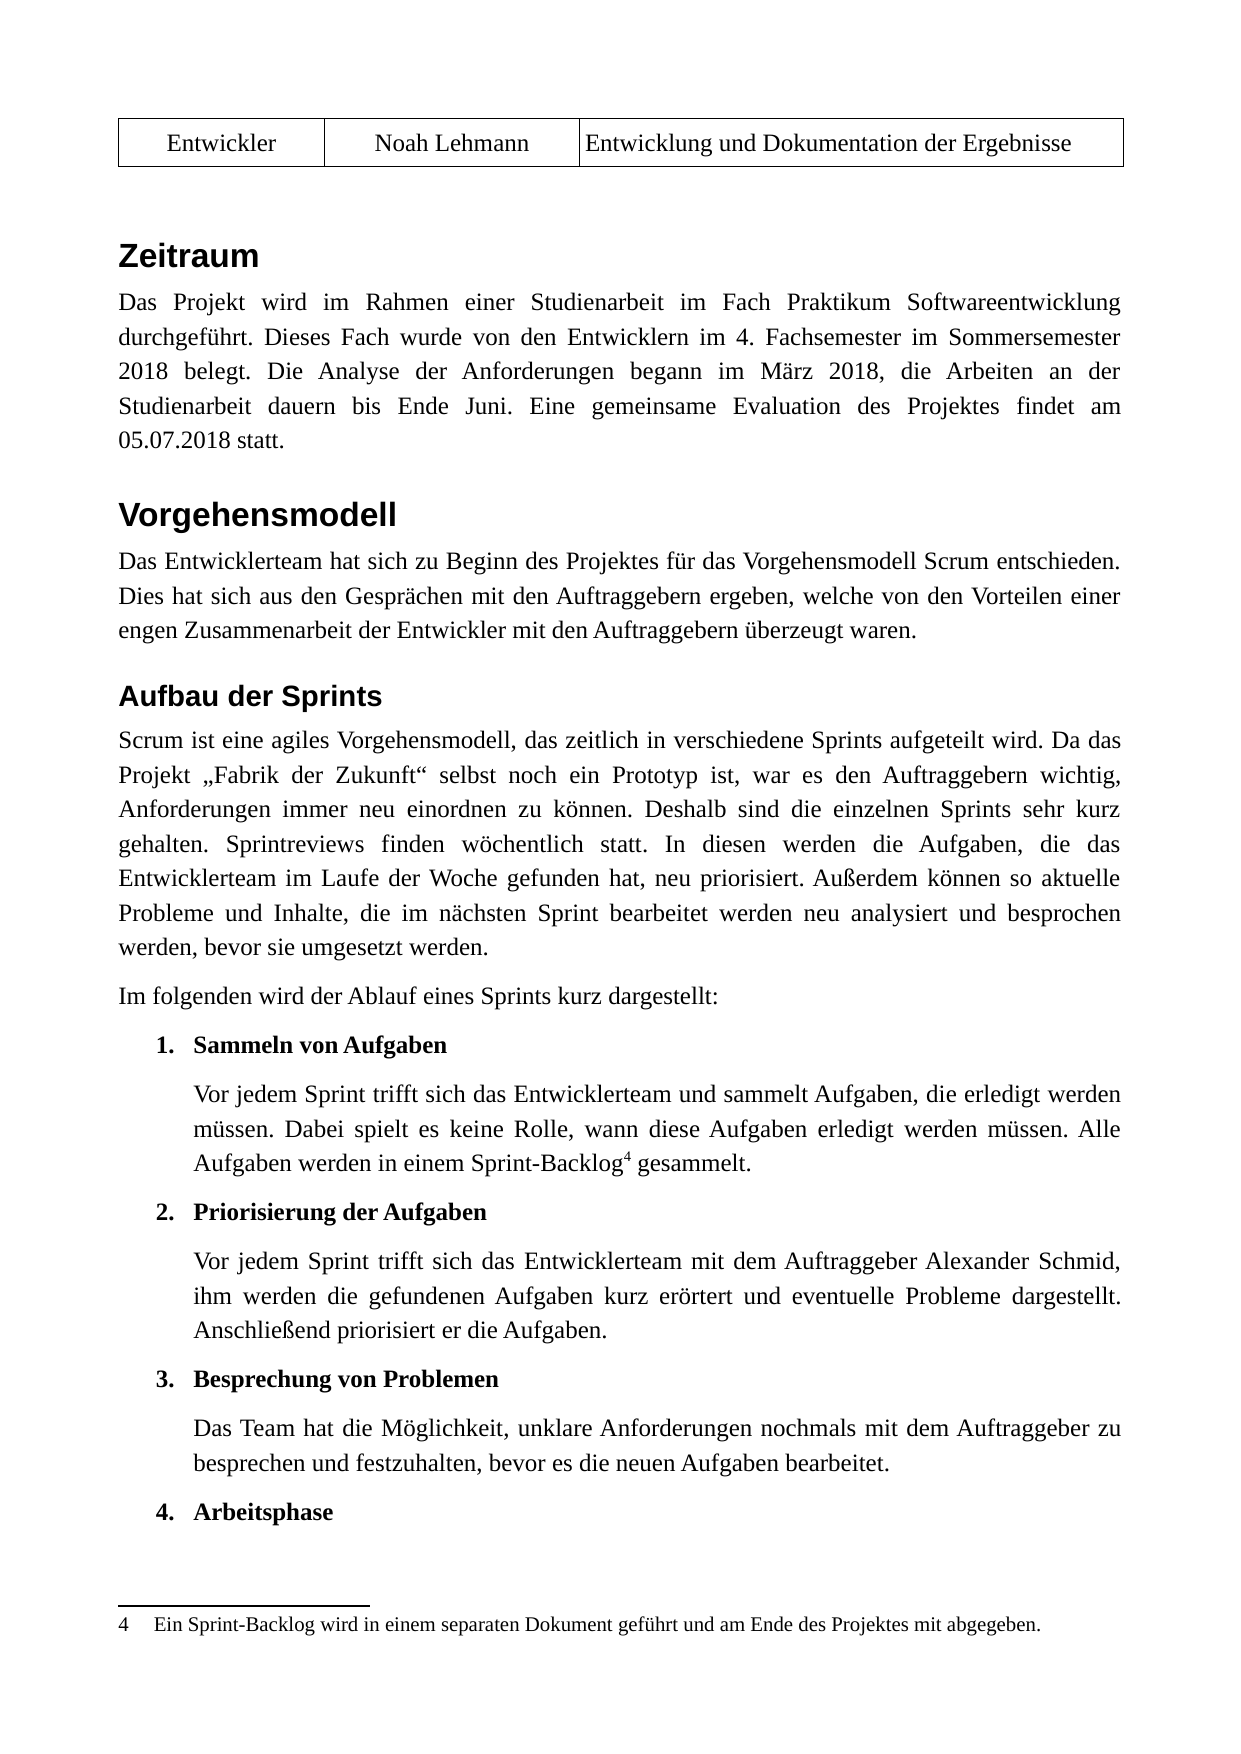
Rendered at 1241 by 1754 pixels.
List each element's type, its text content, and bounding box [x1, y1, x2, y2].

text Im folgenden wird der Ablauf eines Sprints kurz dargestellt: [118, 981, 1122, 1010]
text Das Entwicklerteam hat sich zu Beginn des Projektes für das Vorgehensmodell Scrum entschieden. Dies hat sich aus den Gesprächen mit den Auftraggebern ergeben, welche von den Vorteilen einer engen Zusammenarbeit der Entwickler mit den Auftraggebern überzeugt waren. [118, 546, 1122, 644]
subtitle Aufbau der Sprints [118, 679, 1122, 713]
list Vor jedem Sprint trifft sich das Entwicklerteam und sammelt Aufgaben, die erledigt werden müssen. Dabei spielt es keine Rolle, wann diese Aufgaben erledigt werden müssen. Alle Aufgaben werden in einem Sprint-Backlog gesammelt. [156, 1079, 1122, 1177]
subtitle Zeitraum [118, 236, 1122, 275]
text Das Projekt wird im Rahmen einer Studienarbeit im Fach Praktikum Softwareentwicklung durchgeführt. Dieses Fach wurde von den Entwicklern im 4. Fachsemester im Sommersemester 2018 belegt. Die Analyse der Anforderungen begann im März 2018, die Arbeiten an der Studienarbeit dauern bis Ende Juni. Eine gemeinsame Evaluation des Projektes findet am 05.07.2018 statt. [118, 287, 1122, 454]
subtitle Vorgehensmodell [118, 495, 1122, 534]
list Vor jedem Sprint trifft sich das Entwicklerteam mit dem Auftraggeber Alexander Schmid, ihm werden die gefundenen Aufgaben kurz erörtert und eventuelle Probleme dargestellt. Anschließend priorisiert er die Aufgaben. [156, 1246, 1122, 1344]
list Besprechung von Problemen [156, 1364, 1122, 1393]
table_cell Noah Lehmann [325, 119, 579, 166]
list Arbeitsphase [156, 1497, 1122, 1526]
table_cell Entwickler [119, 119, 324, 166]
list Sammeln von Aufgaben [156, 1030, 1122, 1059]
list Ein Sprint-Backlog wird in einem separaten Dokument geführt und am Ende des Projektes mit abgegeben. [118, 1612, 1122, 1636]
table_cell Entwicklung und Dokumentation der Ergebnisse [580, 119, 1123, 166]
list Priorisierung der Aufgaben [156, 1197, 1122, 1226]
list Das Team hat die Möglichkeit, unklare Anforderungen nochmals mit dem Auftraggeber zu besprechen und festzuhalten, bevor es die neuen Aufgaben bearbeitet. [156, 1413, 1122, 1477]
text Scrum ist eine agiles Vorgehensmodell, das zeitlich in verschiedene Sprints aufgeteilt wird. Da das Projekt „Fabrik der Zukunft“ selbst noch ein Prototyp ist, war es den Auftraggebern wichtig, Anforderungen immer neu einordnen zu können. Deshalb sind die einzelnen Sprints sehr kurz gehalten. Sprintreviews finden wöchentlich statt. In diesen werden die Aufgaben, die das Entwicklerteam im Laufe der Woche gefunden hat, neu priorisiert. Außerdem können so aktuelle Probleme und Inhalte, die im nächsten Sprint bearbeitet werden neu analysiert und besprochen werden, bevor sie umgesetzt werden. [118, 725, 1122, 961]
